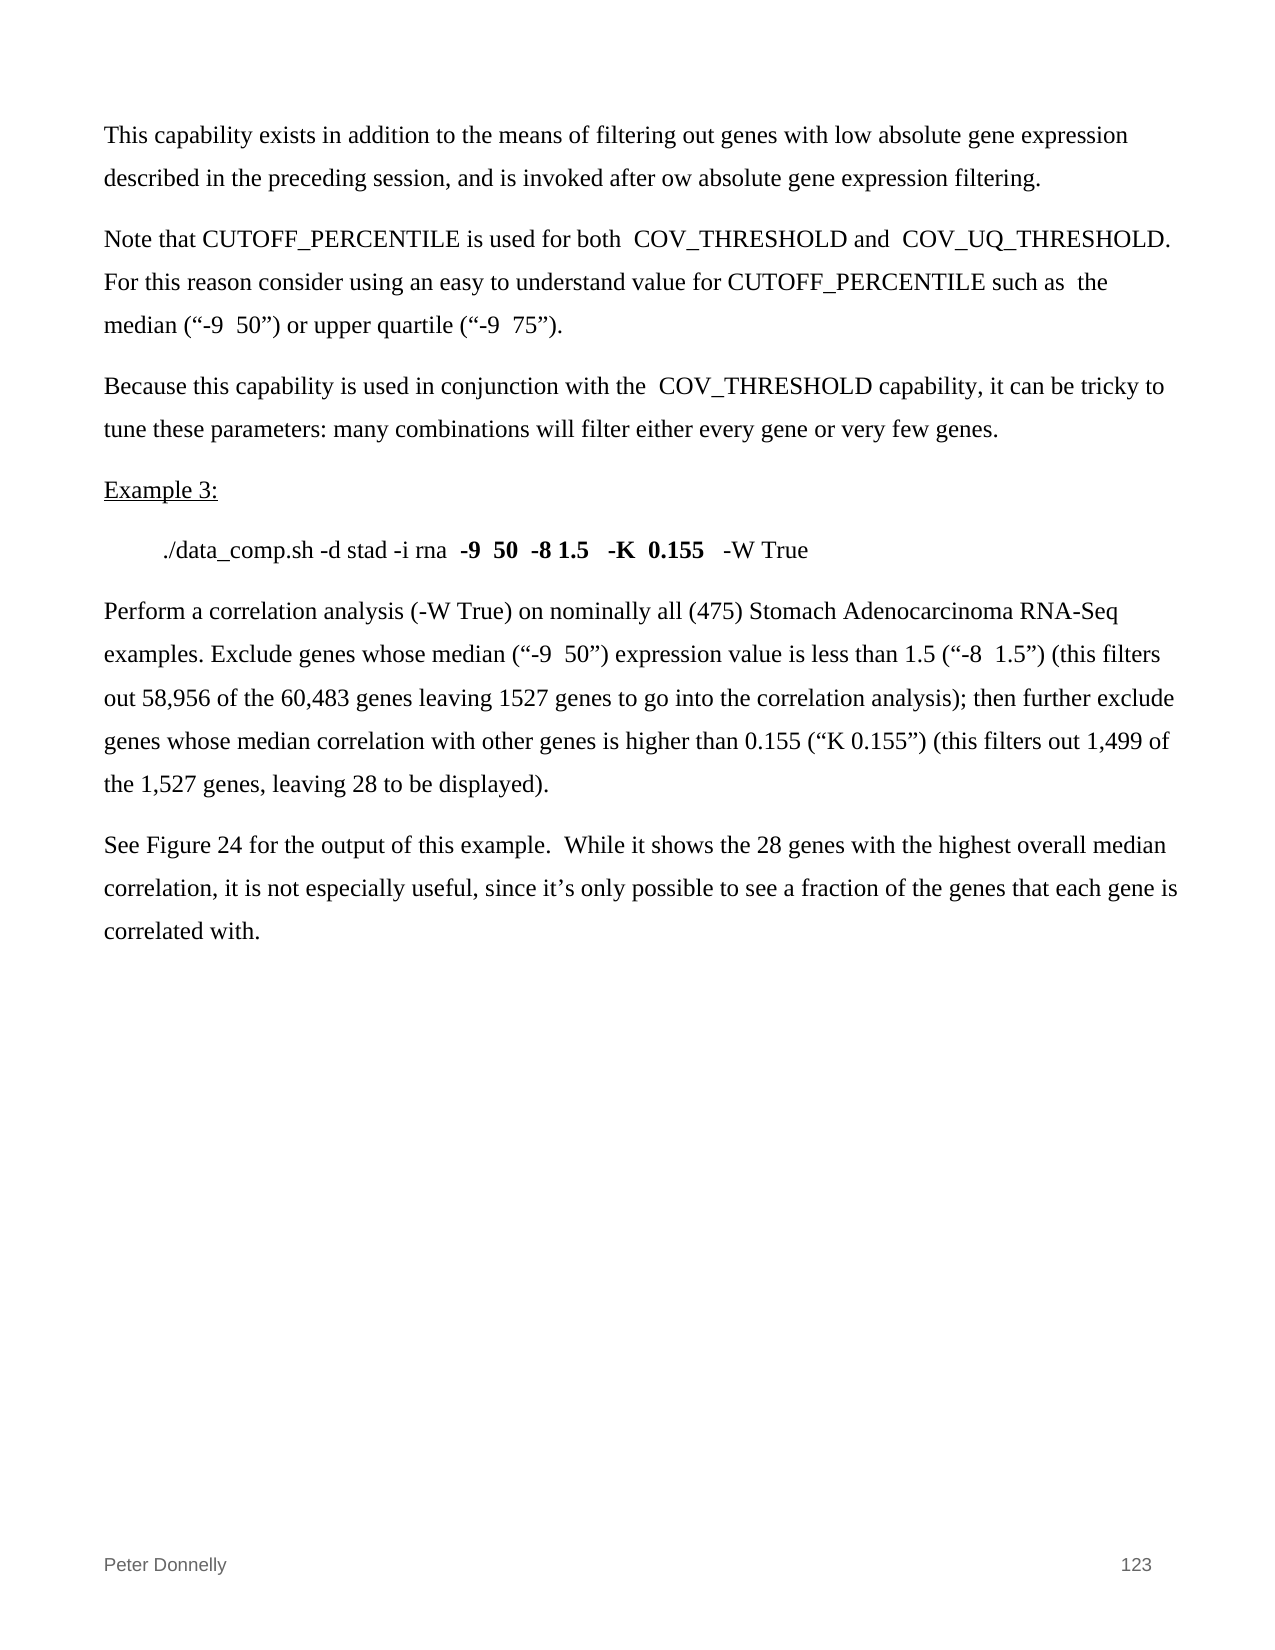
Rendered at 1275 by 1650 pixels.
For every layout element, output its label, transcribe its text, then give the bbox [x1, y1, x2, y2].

text ./data_comp.sh -d stad -i rna -9 50 -8 1.5 -K 0.155 -W True [162, 536, 1181, 564]
text Note that CUTOFF_PERCENTILE is used for both COV_THRESHOLD and COV_UQ_THRESHOLD. For this reason consider using an easy to understand value for CUTOFF_PERCENTILE such as the median (“-9 50”) or upper quartile (“-9 75”). [103, 224, 1181, 339]
text Perform a correlation analysis (-W True) on nominally all (475) Stomach Adenocarcinoma RNA-Seq examples. Exclude genes whose median (“-9 50”) expression value is less than 1.5 (“-8 1.5”) (this filters out 58,956 of the 60,483 genes leaving 1527 genes to go into the correlation analysis); then further exclude genes whose median correlation with other genes is higher than 0.155 (“K 0.155”) (this filters out 1,499 of the 1,527 genes, leaving 28 to be displayed). [103, 596, 1181, 798]
text Example 3: [103, 475, 1181, 503]
text See Figure 24 for the output of this example. While it shows the 28 genes with the highest overall median correlation, it is not especially useful, since it’s only possible to see a fraction of the genes that each gene is correlated with. [103, 830, 1181, 945]
text Because this capability is used in conjunction with the COV_THRESHOLD capability, it can be tricky to tune these parameters: many combinations will filter either every gene or very few genes. [103, 371, 1181, 443]
text This capability exists in addition to the means of filtering out genes with low absolute gene expression described in the preceding session, and is invoked after ow absolute gene expression filtering. [103, 120, 1181, 192]
